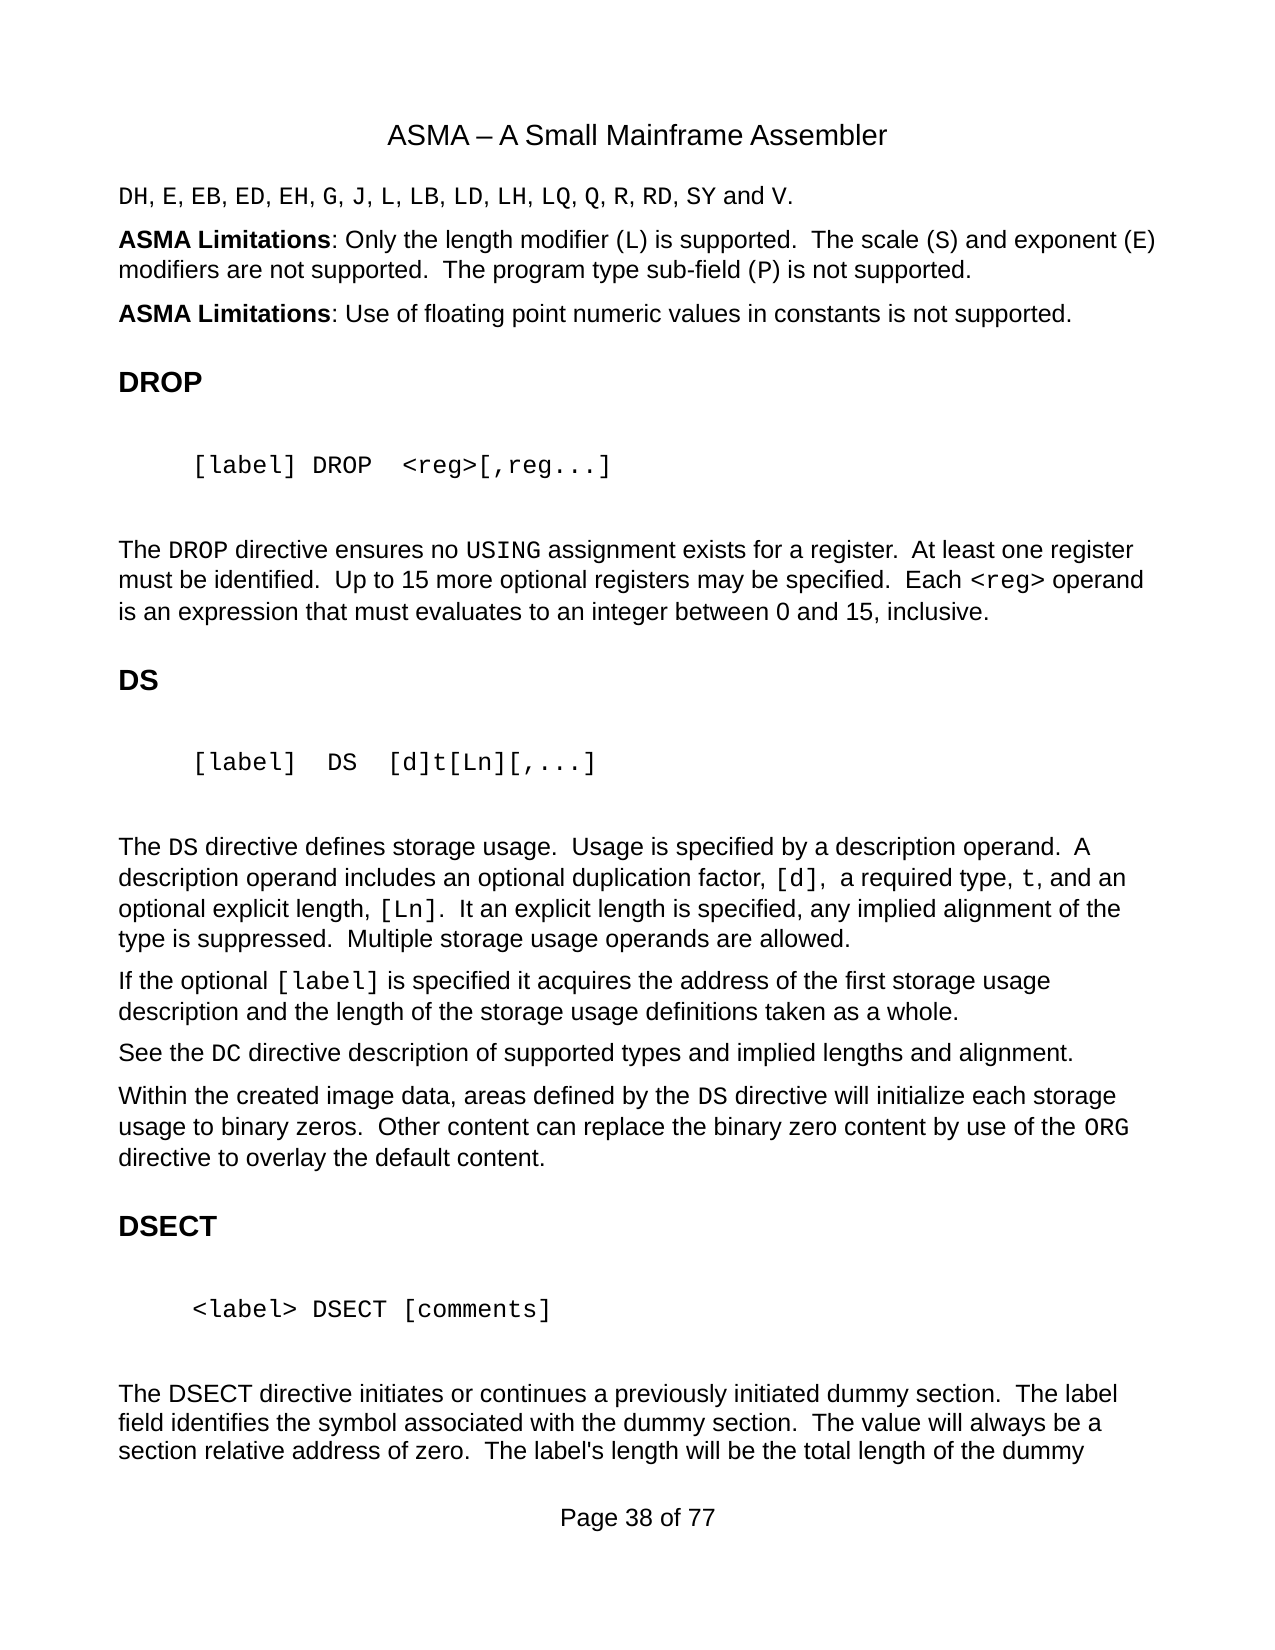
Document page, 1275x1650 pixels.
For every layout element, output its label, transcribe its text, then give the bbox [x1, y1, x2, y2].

text <label> DSECT [comments] [192, 1297, 1157, 1325]
text DH, E, EB, ED, EH, G, J, L, LB, LD, LH, LQ, Q, R, RD, SY and V. [118, 181, 1157, 212]
text The DROP directive ensures no USING assignment exists for a register. At least one register must be identified. Up to 15 more optional registers may be specified. Each <reg> operand is an expression that must evaluates to an integer between 0 and 15, inclusive. [118, 534, 1157, 625]
text See the DC directive description of supported types and implied lengths and alignment. [118, 1038, 1157, 1069]
text If the optional [label] is specified it acquires the address of the first storage usage description and the length of the storage usage definitions taken as a whole. [118, 966, 1157, 1025]
text [label] DS [d]t[Ln][,...] [192, 750, 1157, 778]
subtitle DROP [118, 365, 1157, 399]
text [label] DROP <reg>[,reg...] [192, 452, 1157, 481]
subtitle DSECT [118, 1209, 1157, 1243]
subtitle DS [118, 663, 1157, 696]
text The DS directive defines storage usage. Usage is specified by a description operand. A description operand includes an optional duplication factor, [d], a required type, t, and an optional explicit length, [Ln]. It an explicit length is specified, any implied alignment of the type is suppressed. Multiple storage usage operands are allowed. [118, 832, 1157, 953]
text Within the created image data, areas defined by the DS directive will initialize each storage usage to binary zeros. Other content can replace the binary zero content by use of the ORG directive to overlay the default content. [118, 1081, 1157, 1172]
text The DSECT directive initiates or continues a previously initiated dummy section. The label field identifies the symbol associated with the dummy section. The value will always be a section relative address of zero. The label's length will be the total length of the dummy [118, 1379, 1157, 1465]
text ASMA Limitations: Use of floating point numeric values in constants is not supported. [118, 299, 1157, 328]
text ASMA Limitations: Only the length modifier (L) is supported. The scale (S) and exponent (E) modifiers are not supported. The program type sub-field (P) is not supported. [118, 224, 1157, 286]
